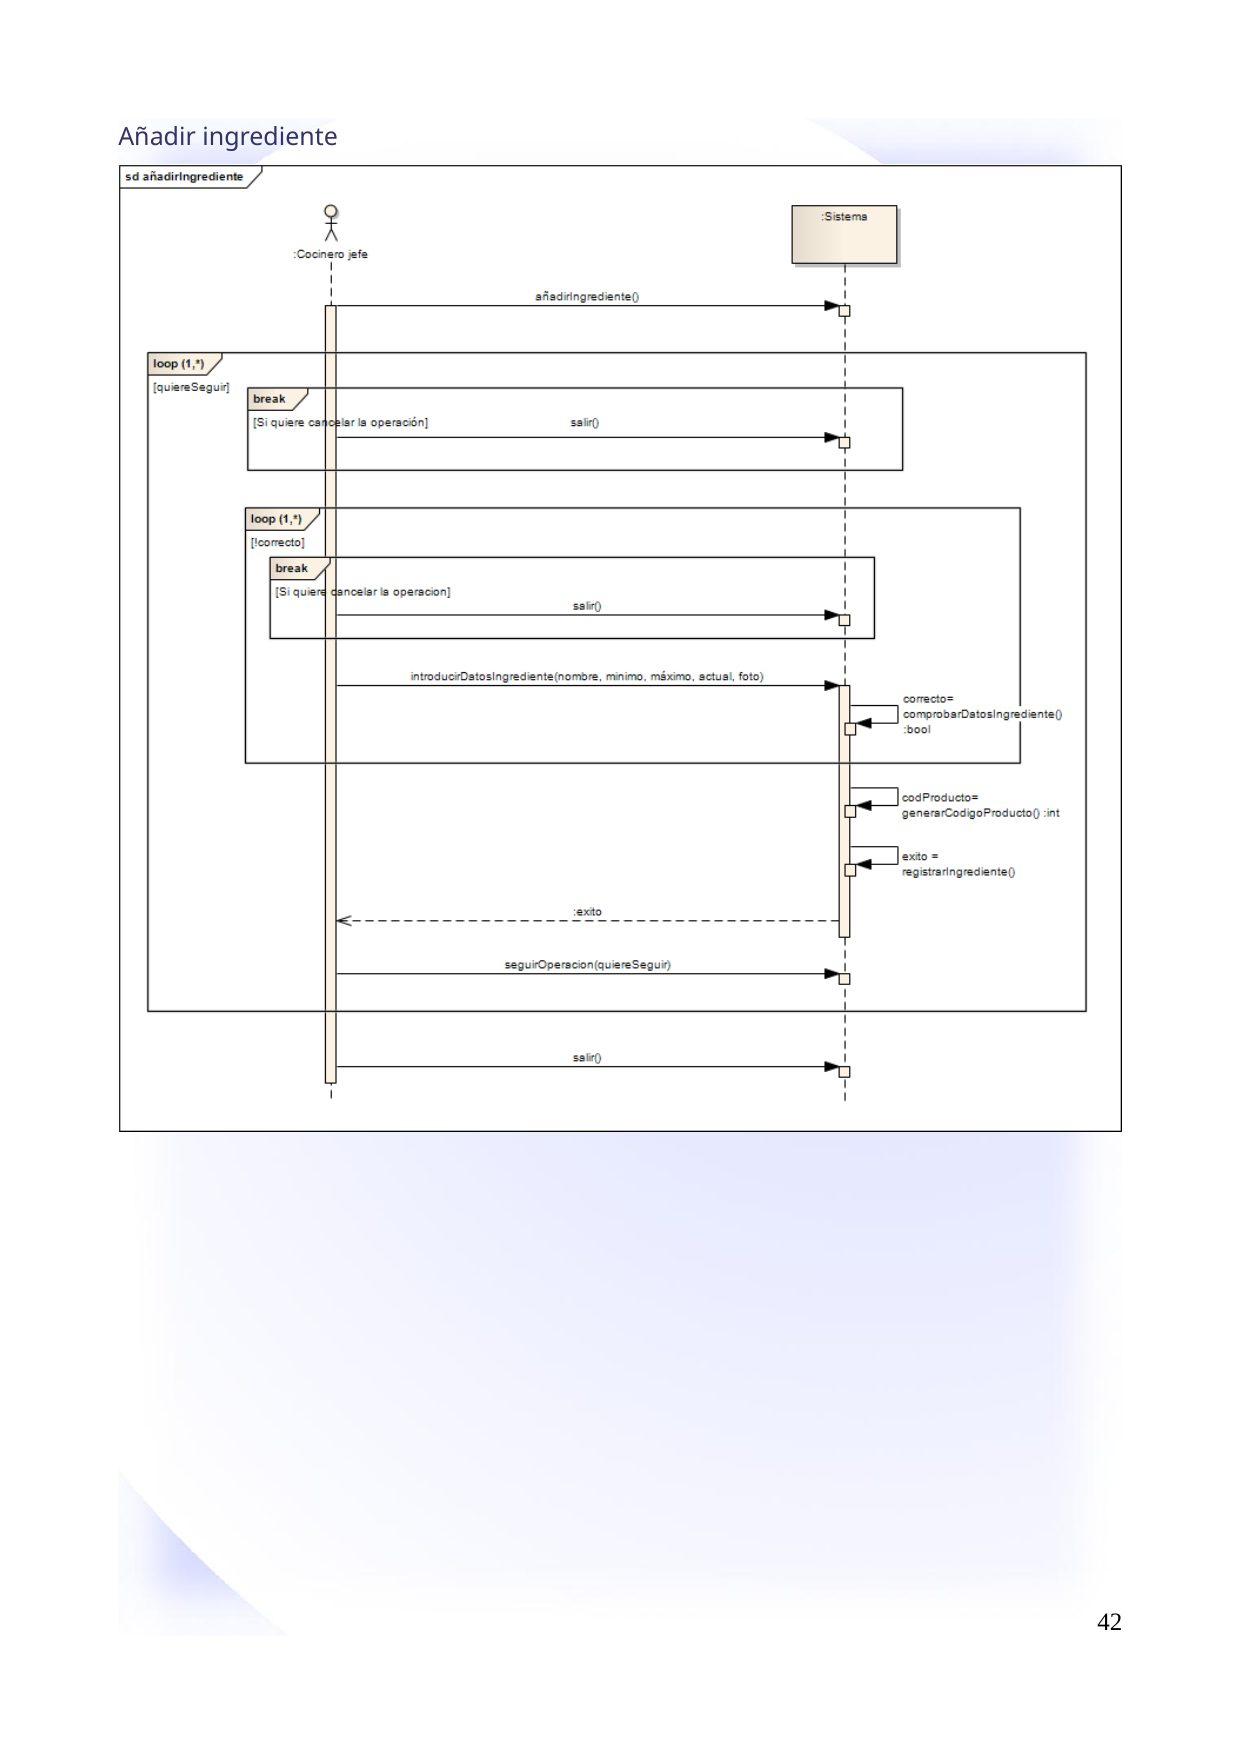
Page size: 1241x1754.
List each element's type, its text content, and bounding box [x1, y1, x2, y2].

picture [118, 152, 1122, 1636]
subtitle Añadir ingrediente [118, 118, 1122, 152]
